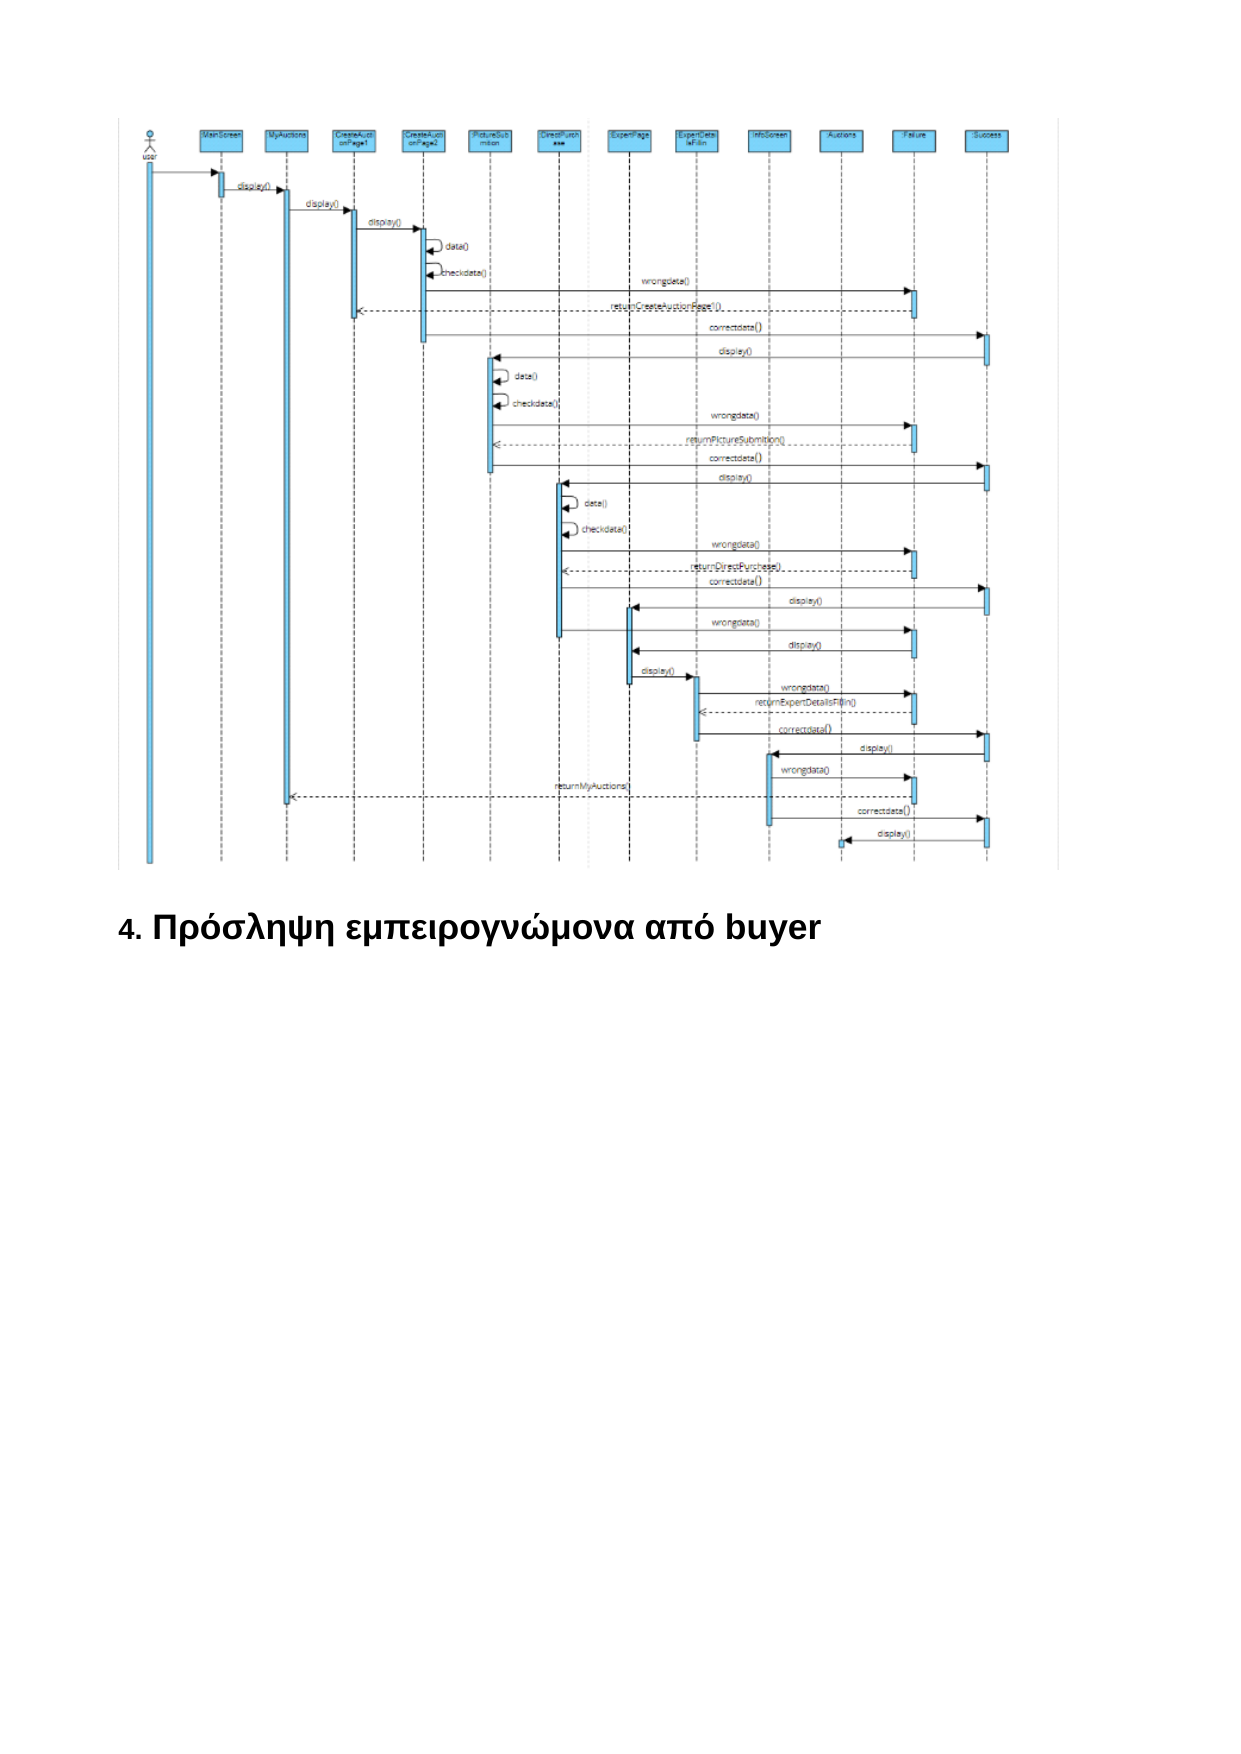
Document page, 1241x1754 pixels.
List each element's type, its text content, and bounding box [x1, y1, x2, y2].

text 4. Πρόσληψη εμπειρογνώμονα από buyer [118, 906, 1122, 947]
